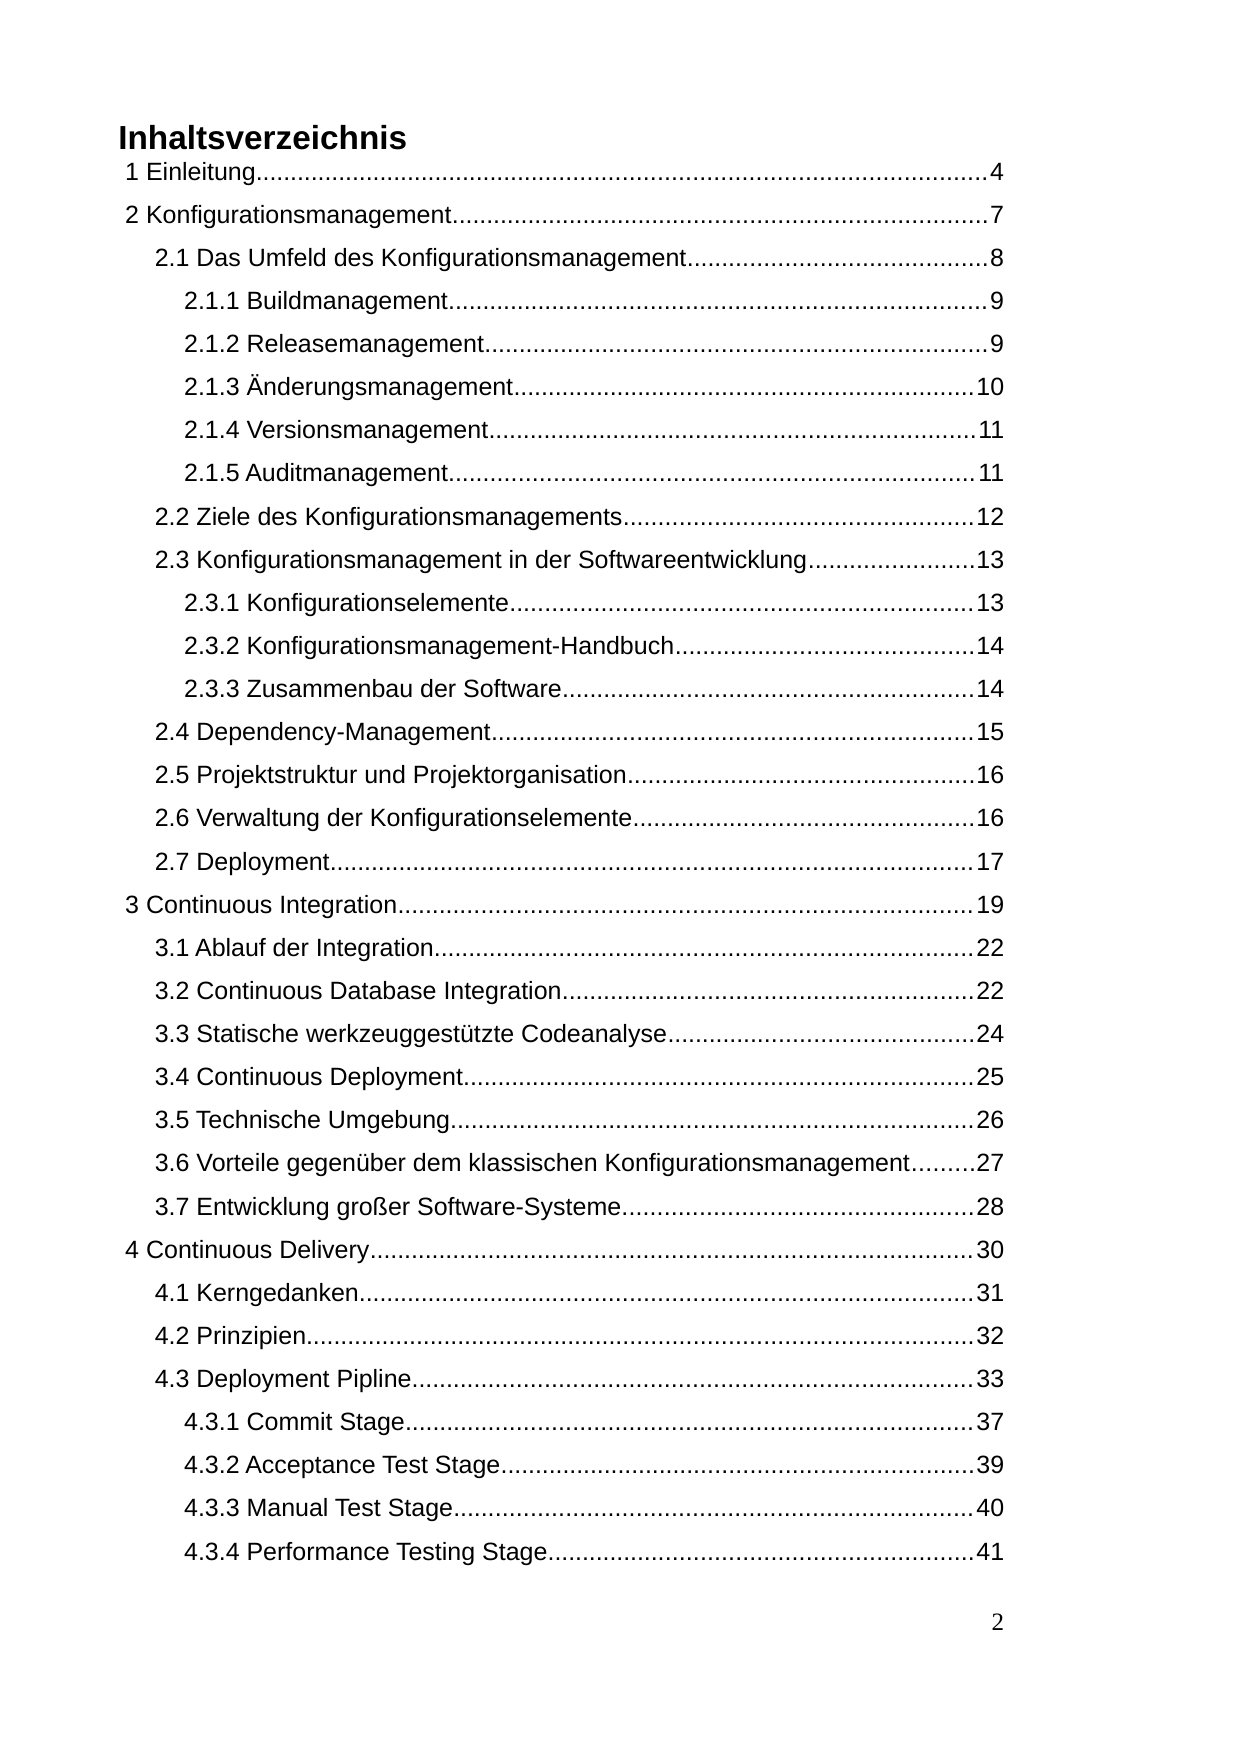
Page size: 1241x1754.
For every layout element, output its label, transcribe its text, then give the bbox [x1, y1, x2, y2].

text 3.4 Continuous Deployment 25 [148, 1062, 1004, 1091]
text 3.2 Continuous Database Integration 22 [148, 976, 1004, 1005]
text 2.5 Projektstruktur und Projektorganisation 16 [148, 760, 1004, 789]
text 4 Continuous Delivery 30 [118, 1235, 1004, 1263]
text 4.3.4 Performance Testing Stage 41 [177, 1537, 1004, 1565]
text 4.3.3 Manual Test Stage 40 [177, 1493, 1004, 1522]
text 3.3 Statische werkzeuggestützte Codeanalyse 24 [148, 1019, 1004, 1048]
text 2.6 Verwaltung der Konfigurationselemente 16 [148, 803, 1004, 832]
text 1 Einleitung 4 [118, 157, 1004, 185]
text 2.2 Ziele des Konfigurationsmanagements 12 [148, 502, 1004, 530]
text 2.1 Das Umfeld des Konfigurationsmanagement 8 [148, 243, 1004, 272]
text 2.3.3 Zusammenbau der Software 14 [177, 674, 1004, 703]
text 3.1 Ablauf der Integration 22 [148, 933, 1004, 962]
subtitle Inhaltsverzeichnis [118, 118, 1004, 157]
text 3.7 Entwicklung großer Software-Systeme 28 [148, 1192, 1004, 1220]
text 2.3.1 Konfigurationselemente 13 [177, 588, 1004, 617]
text 4.1 Kerngedanken 31 [148, 1278, 1004, 1307]
text 4.2 Prinzipien 32 [148, 1321, 1004, 1350]
text 2.1.1 Buildmanagement 9 [177, 286, 1004, 315]
text 3.5 Technische Umgebung 26 [148, 1105, 1004, 1134]
text 4.3 Deployment Pipline 33 [148, 1364, 1004, 1393]
text 2.3.2 Konfigurationsmanagement-Handbuch 14 [177, 631, 1004, 660]
text 2 Konfigurationsmanagement 7 [118, 200, 1004, 228]
text 2.4 Dependency-Management 15 [148, 717, 1004, 746]
text 2.1.4 Versionsmanagement 11 [177, 415, 1004, 444]
text 2.1.5 Auditmanagement 11 [177, 458, 1004, 487]
text 3.6 Vorteile gegenüber dem klassischen Konfigurationsmanagement 27 [148, 1148, 1004, 1177]
text 2.3 Konfigurationsmanagement in der Softwareentwicklung 13 [148, 545, 1004, 573]
text 2.1.2 Releasemanagement 9 [177, 329, 1004, 358]
text 2.7 Deployment 17 [148, 847, 1004, 875]
text 3 Continuous Integration 19 [118, 890, 1004, 918]
text 4.3.1 Commit Stage 37 [177, 1407, 1004, 1436]
text 4.3.2 Acceptance Test Stage 39 [177, 1450, 1004, 1479]
text 2.1.3 Änderungsmanagement 10 [177, 372, 1004, 401]
